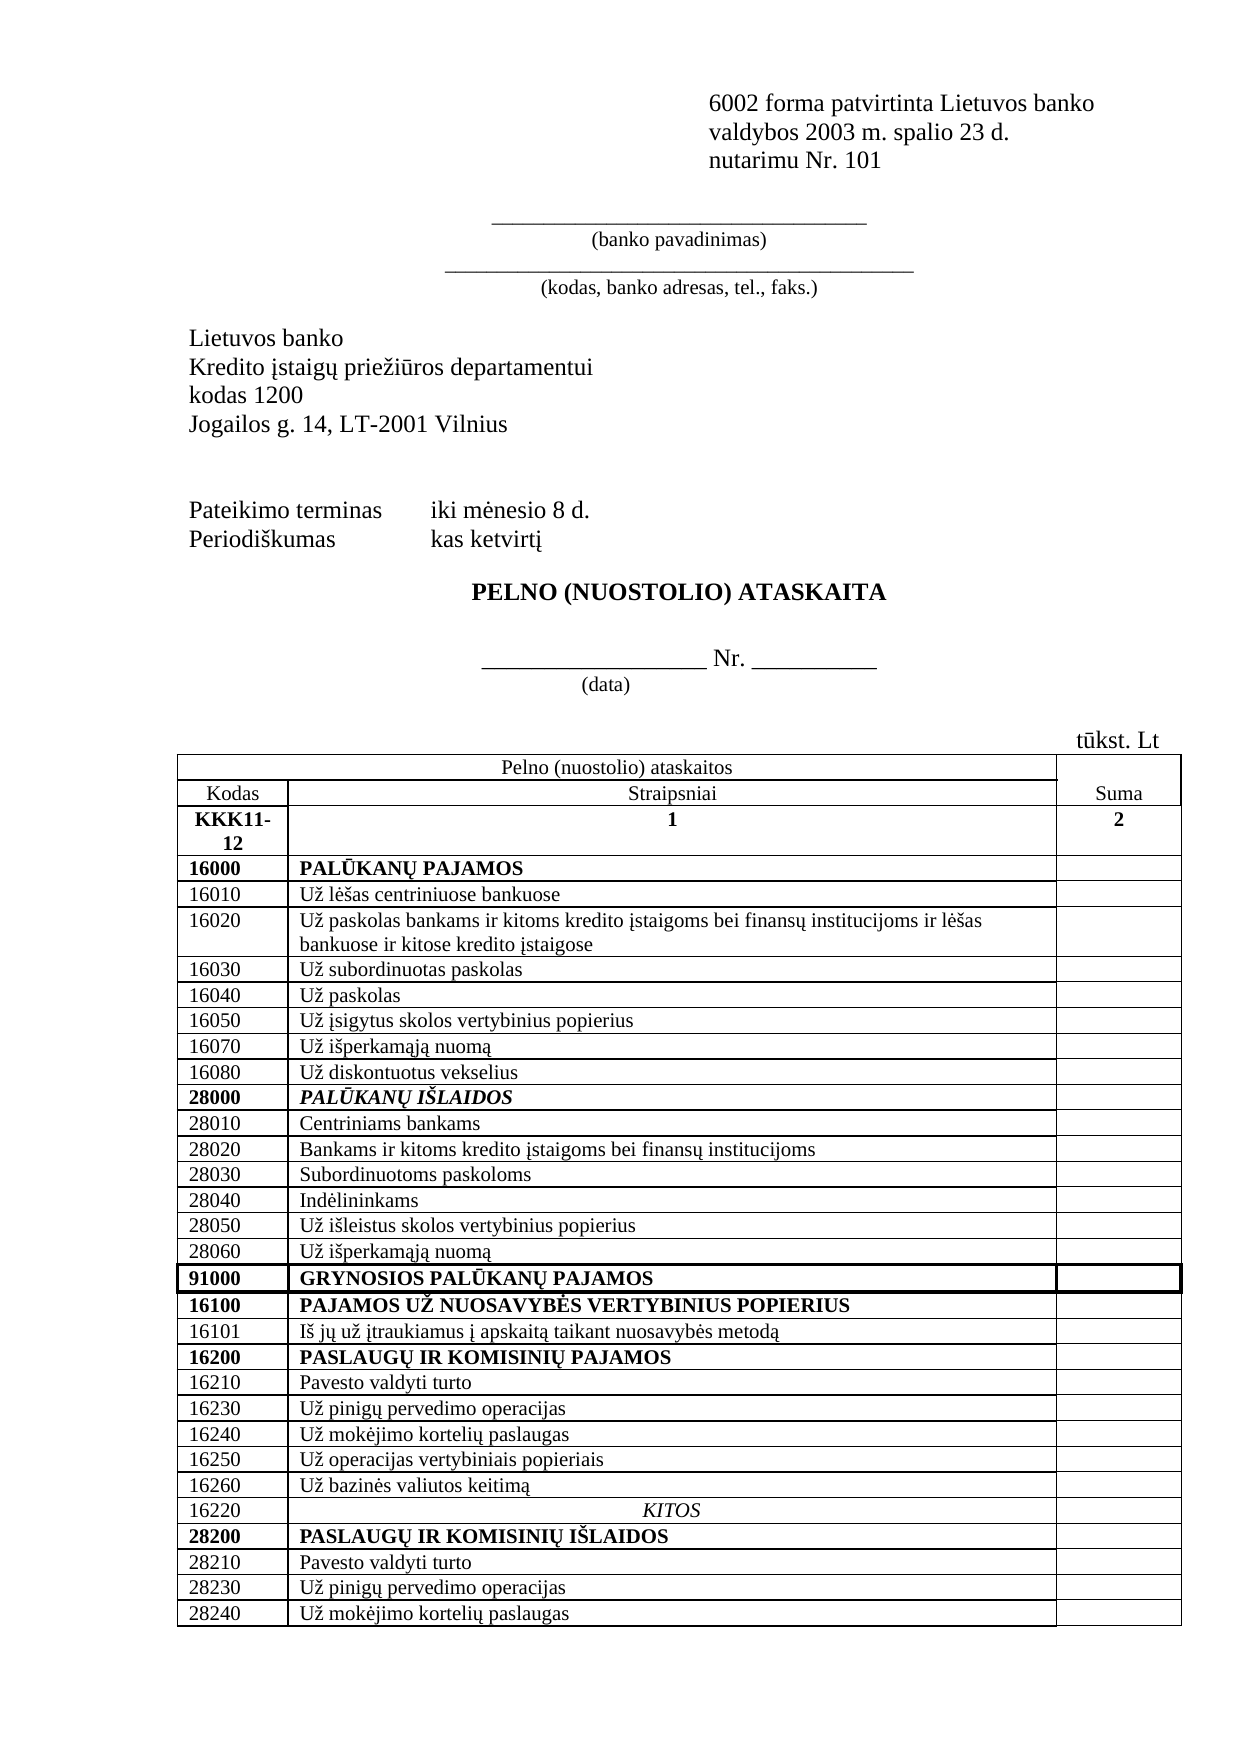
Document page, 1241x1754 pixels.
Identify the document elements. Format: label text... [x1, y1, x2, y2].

table_cell Pavesto valdyti turto [289, 1370, 1056, 1394]
table_cell [1057, 856, 1181, 880]
table_cell [829, 496, 1181, 524]
table_cell [1057, 1421, 1181, 1446]
table_cell [829, 352, 1181, 381]
table_cell [177, 553, 829, 577]
table_cell [1057, 1524, 1181, 1548]
table_cell Už lėšas centriniuose bankuose [289, 882, 1056, 906]
table_cell [829, 438, 1181, 467]
table_cell Už bazinės valiutos keitimą [289, 1473, 1056, 1497]
table_cell 2 [1057, 806, 1181, 855]
table_cell 16010 [178, 882, 287, 906]
table_cell PELNO (NUOSTOLIO) ATASKAITA [177, 577, 1181, 615]
table_cell Už diskontuotus vekselius [289, 1060, 1056, 1084]
table_cell 16210 [178, 1370, 287, 1394]
table_cell Indėlininkams [289, 1188, 1056, 1212]
table_cell [1057, 1370, 1181, 1394]
table_cell kas ketvirtį [419, 524, 829, 553]
table_cell Lietuvos banko [177, 323, 829, 352]
table_cell 16240 [178, 1422, 287, 1446]
table_cell 16070 [178, 1034, 287, 1058]
table_cell [1057, 1319, 1181, 1343]
table_cell 16220 [178, 1498, 287, 1522]
table_cell PASLAUGŲ IR KOMISINIŲ PAJAMOS [289, 1345, 1056, 1369]
table_cell [1057, 1239, 1181, 1263]
table_cell [829, 409, 1181, 438]
table_cell Bankams ir kitoms kredito įstaigoms bei finansų institucijoms [289, 1137, 1056, 1161]
table_cell [1057, 1162, 1181, 1186]
table_cell [1057, 1294, 1181, 1317]
text tūkst. Lt [1002, 725, 1181, 754]
table_cell 28060 [178, 1239, 287, 1263]
table_cell [1057, 1498, 1181, 1522]
table_cell 28040 [178, 1188, 287, 1212]
table_cell 28030 [178, 1162, 287, 1186]
table_cell [1057, 1213, 1181, 1237]
table_cell [1057, 1059, 1181, 1084]
table_cell 28010 [178, 1111, 287, 1135]
table_header ____________________________________ (banko pavadinimas) _____________________________________________ (kodas, banko adresas, tel., faks.) [177, 203, 1181, 323]
table_cell [1058, 1266, 1179, 1290]
table_cell [1057, 1085, 1181, 1109]
table_cell 16020 [178, 908, 287, 956]
table_cell PAJAMOS UŽ NUOSAVYBĖS VERTYBINIUS POPIERIUS [289, 1294, 1056, 1317]
table_cell KKK11-12 [178, 807, 287, 855]
table_cell 91000 [179, 1266, 287, 1290]
table_cell [829, 524, 1181, 553]
table_cell iki mėnesio 8 d. [419, 496, 829, 524]
text (data) [177, 672, 1181, 696]
table_cell Už operacijas vertybiniais popieriais [289, 1447, 1056, 1471]
table_cell Už mokėjimo kortelių paslaugas [289, 1601, 1056, 1625]
table_cell 28230 [178, 1575, 287, 1599]
table_cell PALŪKANŲ PAJAMOS [289, 856, 1056, 880]
table_cell 16040 [178, 983, 287, 1007]
table_cell 28050 [178, 1213, 287, 1237]
table_cell 16101 [178, 1319, 287, 1343]
table_cell [1057, 1549, 1181, 1574]
table_cell Kitos [289, 1498, 1056, 1522]
table_cell [829, 323, 1181, 352]
table_cell [1057, 1395, 1181, 1420]
table_cell Suma [1057, 779, 1180, 805]
table_cell 1 [289, 806, 1056, 855]
table_cell Už paskolas bankams ir kitoms kredito įstaigoms bei finansų institucijoms ir lėšas bankuose ir kitose kredito įstaigose [289, 908, 1056, 956]
table_cell 16200 [178, 1345, 287, 1369]
table_cell kodas 1200 [177, 381, 829, 409]
text 6002 forma patvirtinta Lietuvos banko [177, 88, 1181, 117]
table_cell 16230 [178, 1396, 287, 1420]
table_cell Kodas [178, 781, 287, 805]
table_cell [1057, 1447, 1181, 1471]
table_cell 28000 [178, 1085, 287, 1109]
table_cell 28200 [178, 1524, 287, 1548]
table_cell 16050 [178, 1008, 287, 1032]
table_cell 16250 [178, 1447, 287, 1471]
table_cell 28020 [178, 1137, 287, 1161]
table_header [1057, 755, 1180, 779]
table_cell Pateikimo terminas [177, 496, 419, 524]
table_cell 16100 [178, 1294, 287, 1317]
table_cell [1057, 1472, 1181, 1497]
table_cell [1057, 1110, 1181, 1135]
table_cell Kredito įstaigų priežiūros departamentui [177, 352, 829, 381]
table_cell 16030 [178, 957, 287, 981]
table_cell Subordinuotoms paskoloms [289, 1162, 1056, 1186]
table_cell Už išleistus skolos vertybinius popierius [289, 1213, 1056, 1237]
table_cell [1057, 982, 1181, 1007]
table_cell 28240 [178, 1601, 287, 1625]
table_cell Už subordinuotas paskolas [289, 957, 1056, 981]
table_cell Iš jų už įtraukiamus į apskaitą taikant nuosavybės metodą [289, 1319, 1056, 1343]
table_cell [1057, 1136, 1181, 1161]
table_cell Už pinigų pervedimo operacijas [289, 1575, 1056, 1599]
table_cell [177, 467, 829, 496]
table_cell [1057, 1034, 1181, 1058]
table_cell [1057, 1187, 1181, 1212]
table_cell [1057, 881, 1181, 906]
table_cell Straipsniai [289, 781, 1056, 805]
table_cell Už pinigų pervedimo operacijas [289, 1396, 1056, 1420]
table_cell 28210 [178, 1550, 287, 1574]
table_cell PASLAUGŲ IR KOMISINIŲ IŠLAIDOS [289, 1524, 1056, 1548]
table_cell [829, 553, 1181, 577]
table_cell Už mokėjimo kortelių paslaugas [289, 1422, 1056, 1446]
table_cell Už išperkamąją nuomą [289, 1034, 1056, 1058]
table_cell Pavesto valdyti turto [289, 1550, 1056, 1574]
text nutarimu Nr. 101 [177, 145, 1181, 174]
table_cell [177, 438, 829, 467]
table_cell Už paskolas [289, 983, 1056, 1007]
table_cell 16260 [178, 1473, 287, 1497]
table_cell 16000 [178, 856, 287, 880]
table_cell [1057, 1575, 1181, 1599]
table_cell [1057, 1344, 1181, 1369]
table_cell [1057, 957, 1181, 981]
table_cell GRYNOSIOS PALŪKANŲ PAJAMOS [290, 1266, 1055, 1290]
table_cell 16080 [178, 1060, 287, 1084]
table_cell [1057, 1600, 1181, 1625]
table_cell [1057, 1008, 1181, 1032]
table_header Pelno (nuostolio) ataskaitos [178, 755, 1056, 779]
table_cell Už išperkamąją nuomą [289, 1239, 1056, 1263]
table_cell Jogailos g. 14, LT-2001 Vilnius [177, 409, 829, 438]
table_cell [829, 467, 1181, 496]
table_cell Už įsigytus skolos vertybinius popierius [289, 1008, 1056, 1032]
table_cell PALŪKANŲ IŠLAIDOS [289, 1085, 1056, 1109]
text __________________ Nr. __________ [177, 643, 1181, 672]
table_cell Centriniams bankams [289, 1111, 1056, 1135]
table_cell Periodiškumas [177, 524, 419, 553]
table_cell [829, 381, 1181, 409]
text valdybos 2003 m. spalio 23 d. [177, 117, 1181, 145]
table_cell [1057, 907, 1181, 956]
